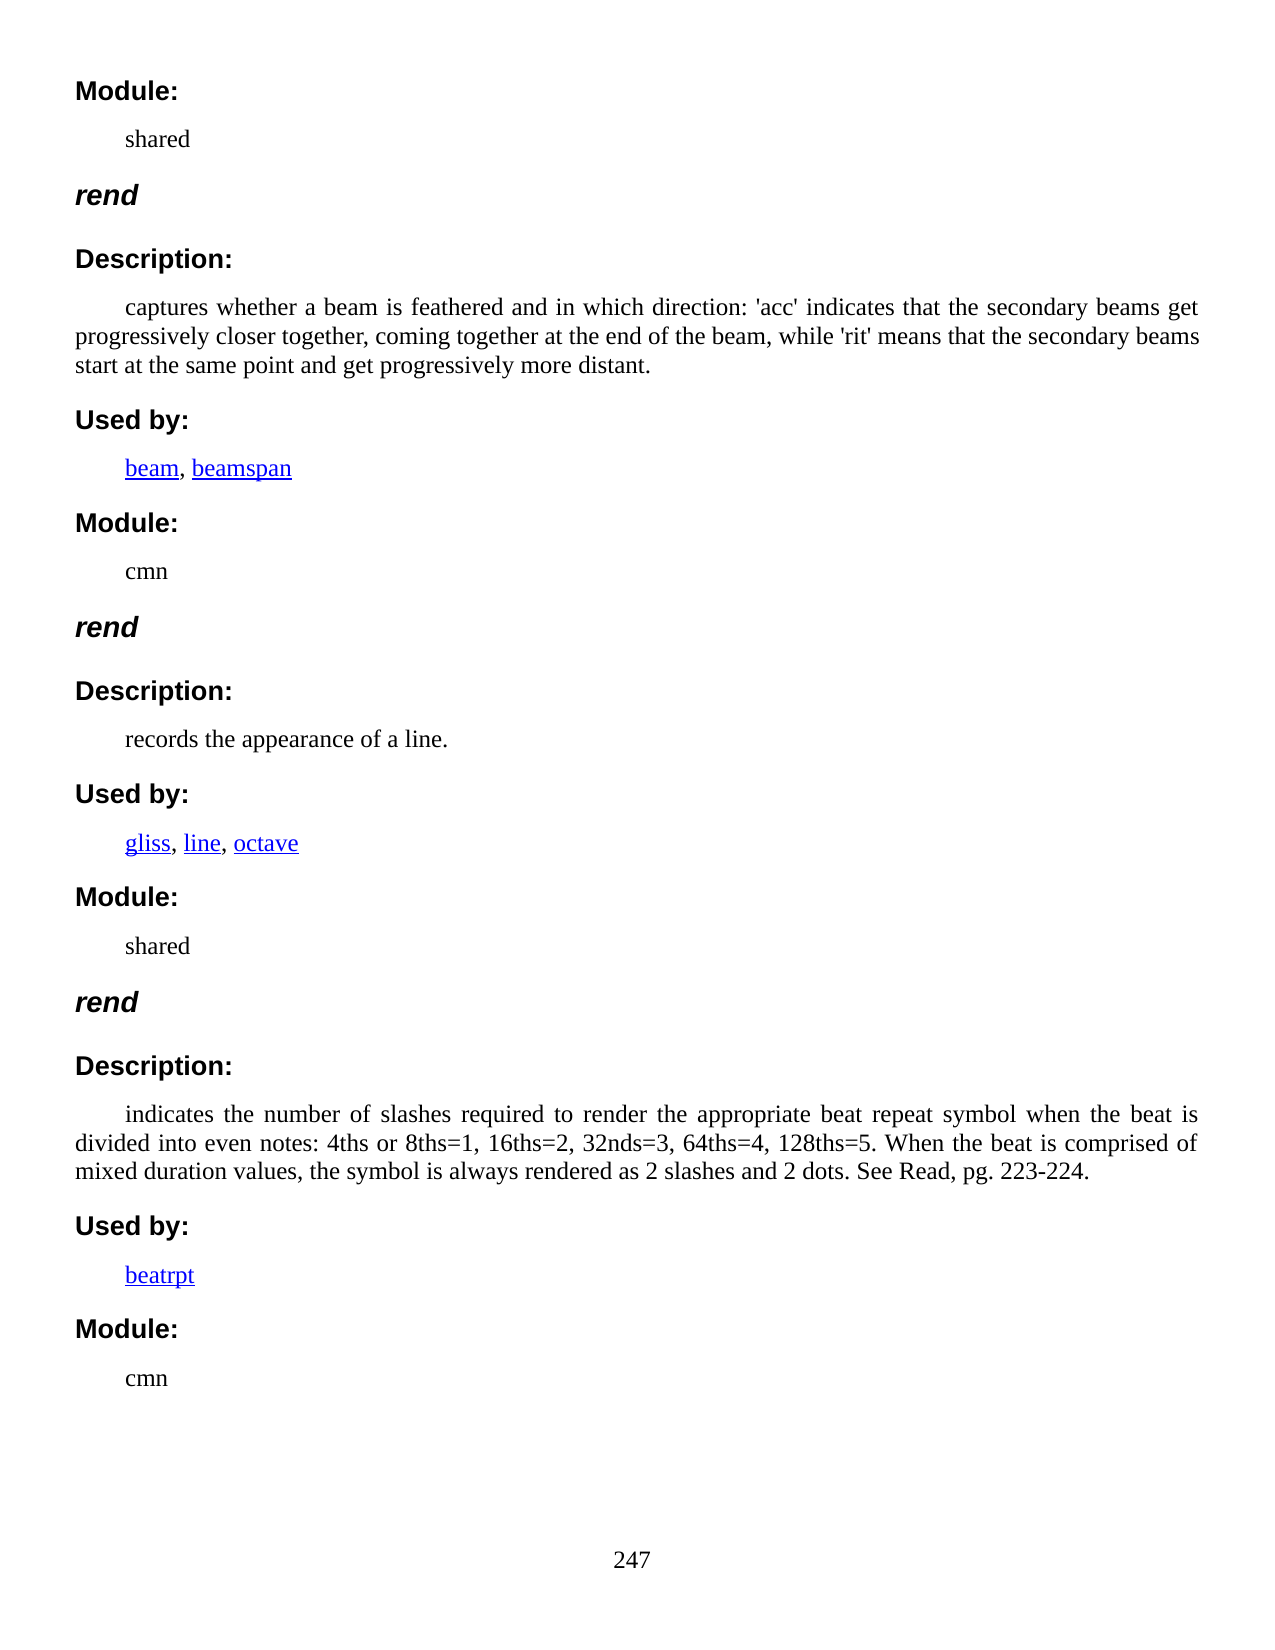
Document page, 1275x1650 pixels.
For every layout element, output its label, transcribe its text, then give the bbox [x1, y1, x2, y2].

text cmn [75, 1363, 1200, 1392]
subtitle Used by: [75, 404, 1200, 435]
subtitle Module: [75, 507, 1200, 538]
subtitle Module: [75, 881, 1200, 913]
subtitle Description: [75, 1049, 1200, 1081]
subtitle Used by: [75, 1210, 1200, 1241]
subtitle Module: [75, 1313, 1200, 1345]
subtitle rend [75, 985, 1200, 1018]
subtitle Module: [75, 75, 1200, 106]
subtitle Description: [75, 675, 1200, 706]
text shared [75, 124, 1200, 153]
subtitle Description: [75, 243, 1200, 274]
subtitle rend [75, 178, 1200, 212]
text gliss, line, octave [75, 828, 1200, 856]
text captures whether a beam is feathered and in which direction: 'acc' indicates that the secondary beams get progressively closer together, coming together at the end of the beam, while 'rit' means that the secondary beams start at the same point and get progressively more distant. [75, 292, 1200, 379]
text beam, beamspan [75, 453, 1200, 482]
subtitle Used by: [75, 778, 1200, 809]
text shared [75, 931, 1200, 960]
text beatrpt [75, 1260, 1200, 1288]
text cmn [75, 556, 1200, 585]
text indicates the number of slashes required to render the appropriate beat repeat symbol when the beat is divided into even notes: 4ths or 8ths=1, 16ths=2, 32nds=3, 64ths=4, 128ths=5. When the beat is comprised of mixed duration values, the symbol is always rendered as 2 slashes and 2 dots. See Read, pg. 223-224. [75, 1099, 1200, 1185]
text records the appearance of a line. [75, 724, 1200, 753]
subtitle rend [75, 610, 1200, 644]
